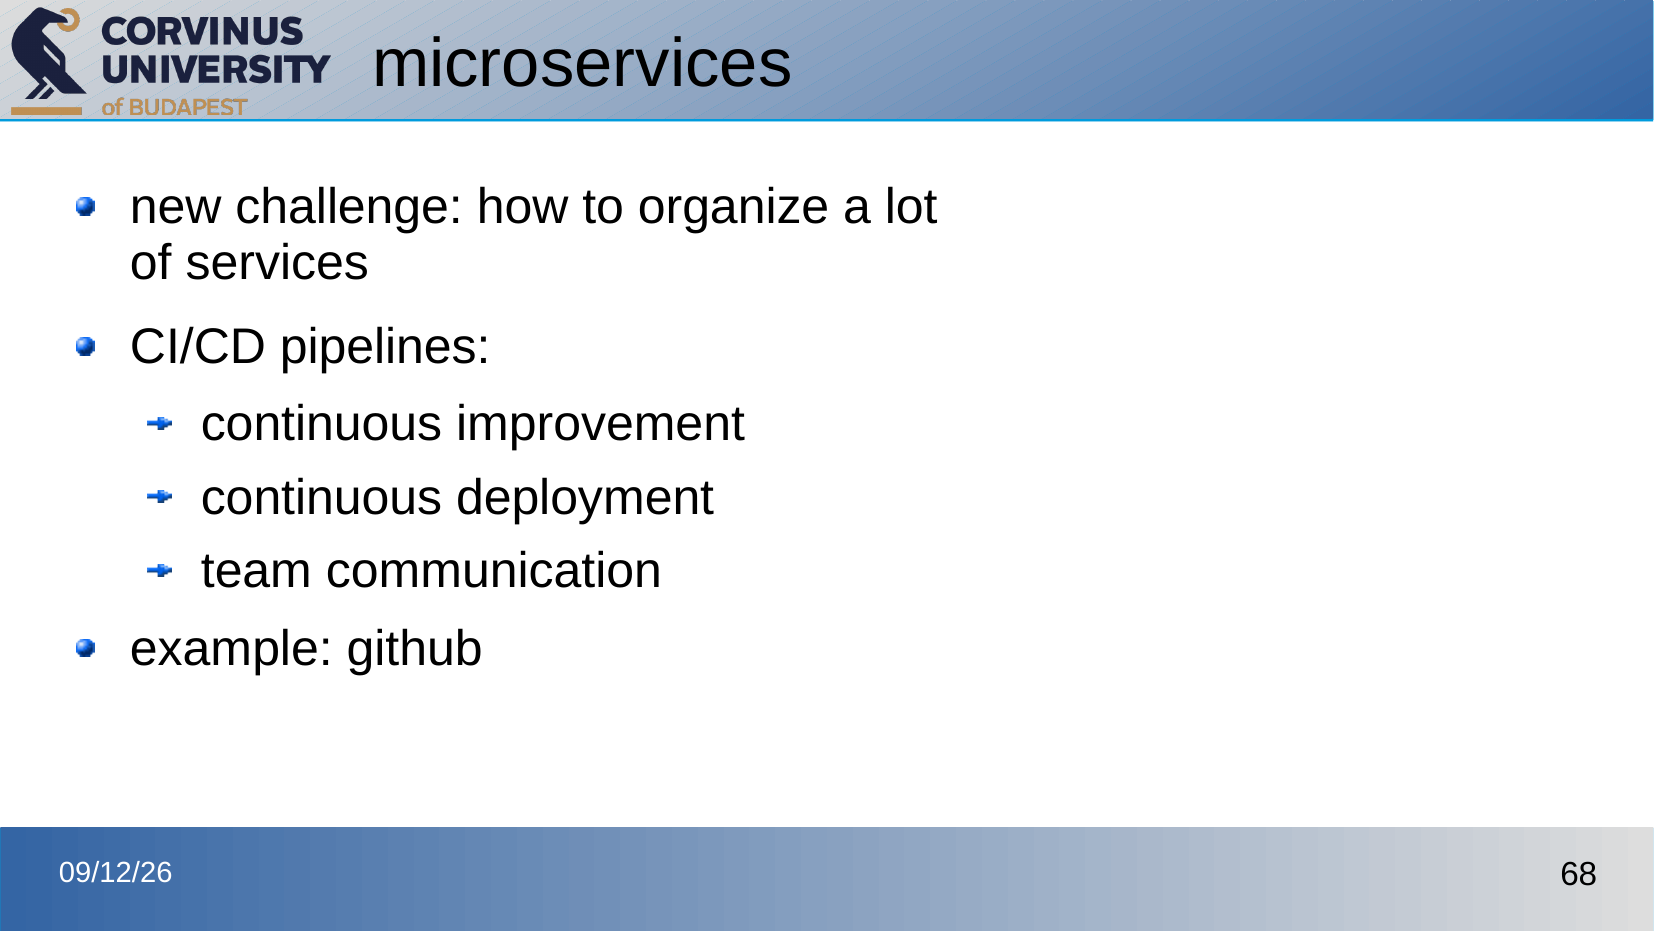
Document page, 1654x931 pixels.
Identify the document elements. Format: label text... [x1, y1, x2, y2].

picture [147, 564, 172, 577]
picture [11, 7, 331, 115]
list new challenge: how to organize a lot of services CI/CD pipelines: continuous improvement continuous deployment team communication example: github [59, 94, 975, 461]
picture [76, 639, 95, 657]
title microservices [372, 23, 1625, 103]
picture [147, 490, 172, 503]
